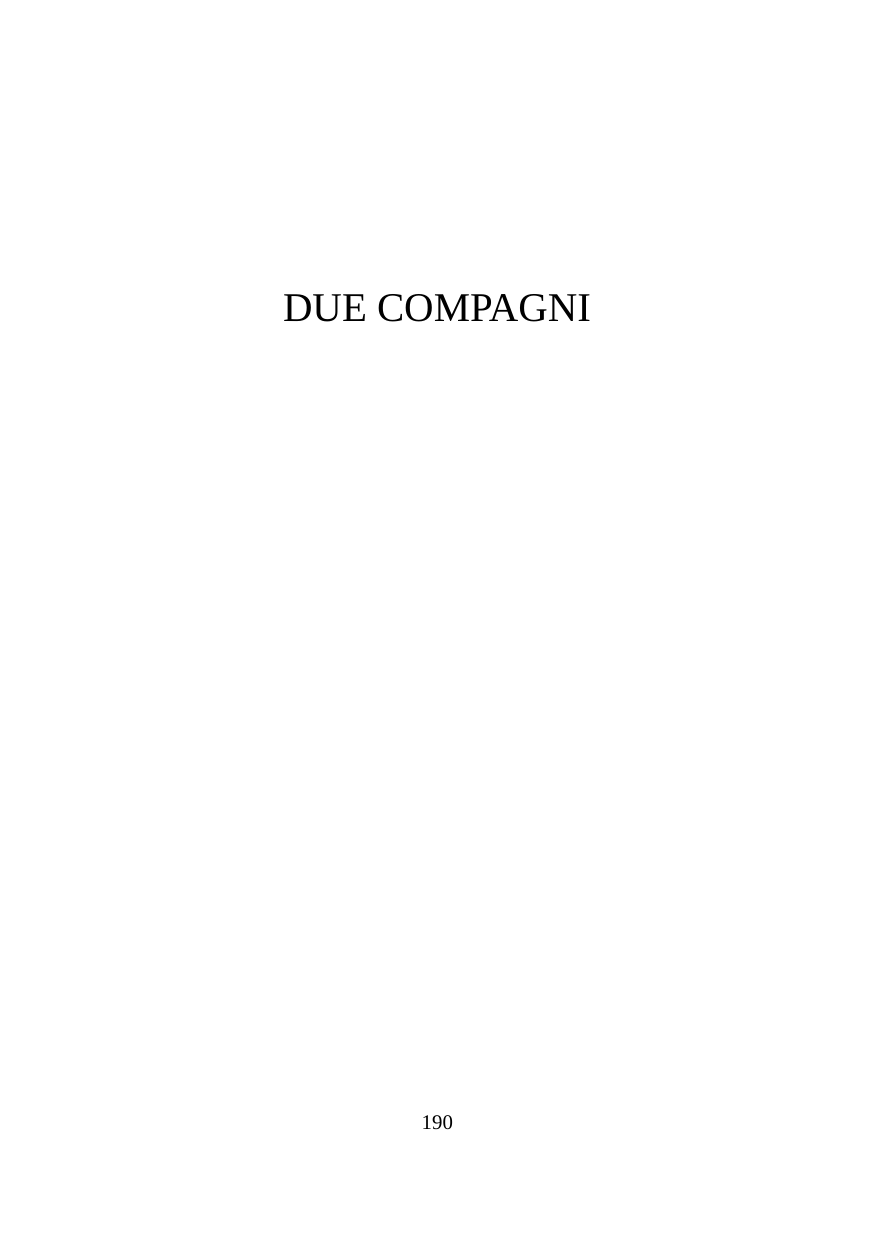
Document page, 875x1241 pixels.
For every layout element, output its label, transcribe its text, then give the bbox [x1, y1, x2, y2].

subtitle DUE COMPAGNI [106, 283, 768, 330]
